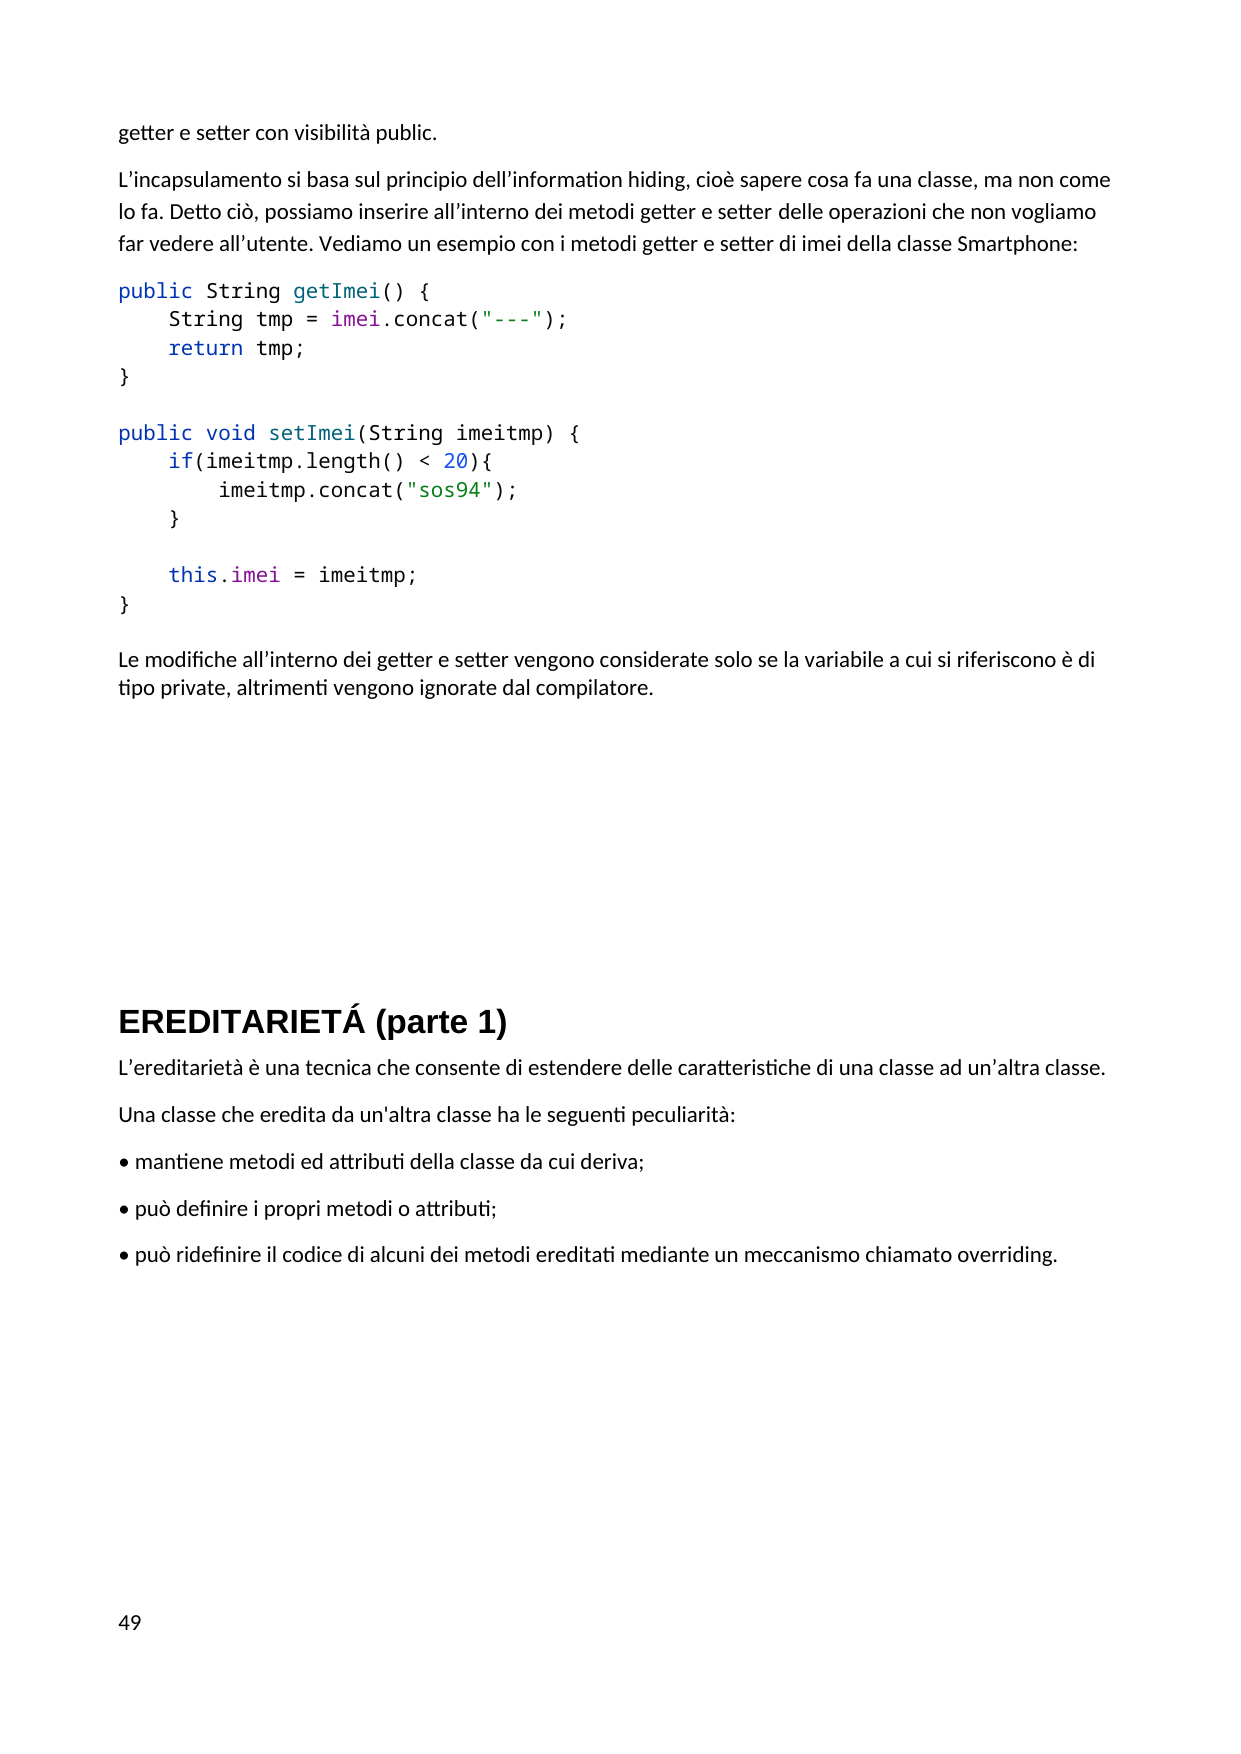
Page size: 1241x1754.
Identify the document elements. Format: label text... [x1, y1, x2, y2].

text Una classe che eredita da un'altra classe ha le seguenti peculiarità: [118, 1100, 1122, 1128]
text • può definire i propri metodi o attributi; [118, 1194, 1122, 1222]
text public String getImei() { String tmp = imei.concat("---"); return tmp; } public void setImei(String imeitmp) { if(imeitmp.length() < 20){ imeitmp.concat("sos94"); } this.imei = imeitmp; } [118, 276, 1122, 617]
text • mantiene metodi ed attributi della classe da cui deriva; [118, 1147, 1122, 1175]
text • può ridefinire il codice di alcuni dei metodi ereditati mediante un meccanismo chiamato overriding. [118, 1241, 1122, 1269]
text Le modifiche all’interno dei getter e setter vengono considerate solo se la variabile a cui si riferiscono è di tipo private, altrimenti vengono ignorate dal compilatore. [118, 645, 1122, 701]
text getter e setter con visibilità public. [118, 118, 1122, 146]
text L’ereditarietà è una tecnica che consente di estendere delle caratteristiche di una classe ad un’altra classe. [118, 1053, 1122, 1082]
text L’incapsulamento si basa sul principio dell’information hiding, cioè sapere cosa fa una classe, ma non come lo fa. Detto ciò, possiamo inserire all’interno dei metodi getter e setter delle operazioni che non vogliamo far vedere all’utente. Vediamo un esempio con i metodi getter e setter di imei della classe Smartphone: [118, 165, 1122, 257]
subtitle EREDITARIETÁ (parte 1) [118, 1002, 1122, 1041]
